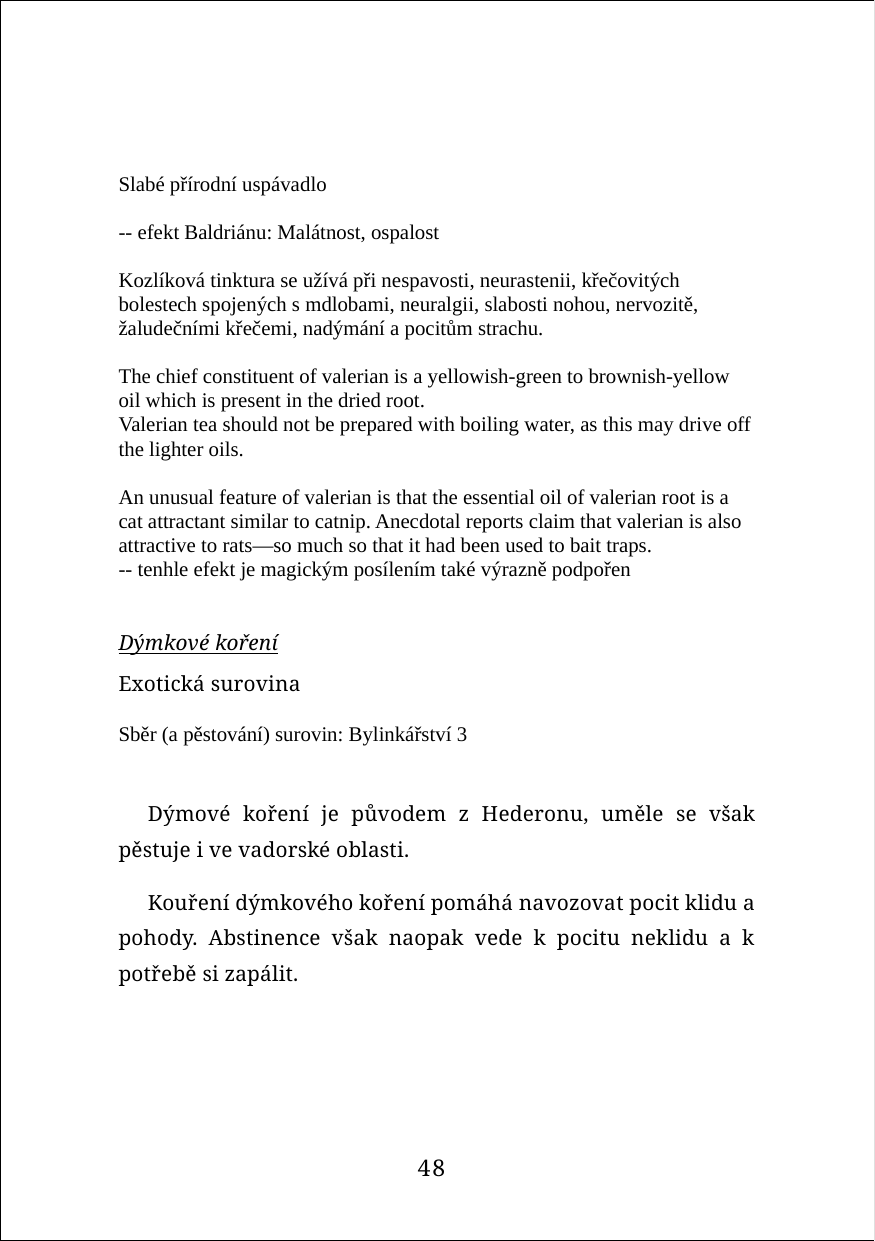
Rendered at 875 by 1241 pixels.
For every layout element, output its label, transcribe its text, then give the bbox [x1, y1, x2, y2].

text The chief constituent of valerian is a yellowish-green to brownish-yellow oil which is present in the dried root. [118, 364, 756, 412]
subtitle Dýmkové koření [118, 628, 756, 657]
text Exotická surovina [118, 669, 756, 697]
text Slabé přírodní uspávadlo [118, 172, 756, 196]
text Kozlíková tinktura se užívá při nespavosti, neurastenii, křečovitých bolestech spojených s mdlobami, neuralgii, slabosti nohou, nervozitě, žaludečními křečemi, nadýmání a pocitům strachu. [118, 268, 756, 340]
text Kouření dýmkového koření pomáhá navozovat pocit klidu a pohody. Abstinence však naopak vede k pocitu neklidu a k potřebě si zapálit. [118, 888, 756, 987]
text Dýmové koření je původem z Hederonu, uměle se však pěstuje i ve vadorské oblasti. [118, 799, 756, 863]
text Sběr (a pěstování) surovin: Bylinkářství 3 [118, 722, 756, 746]
text -- tenhle efekt je magickým posílením také výrazně podpořen [118, 557, 756, 581]
text An unusual feature of valerian is that the essential oil of valerian root is a cat attractant similar to catnip. Anecdotal reports claim that valerian is also attractive to rats—so much so that it had been used to bait traps. [118, 484, 756, 557]
text -- efekt Baldriánu: Malátnost, ospalost [118, 220, 756, 244]
text Valerian tea should not be prepared with boiling water, as this may drive off the lighter oils. [118, 412, 756, 461]
